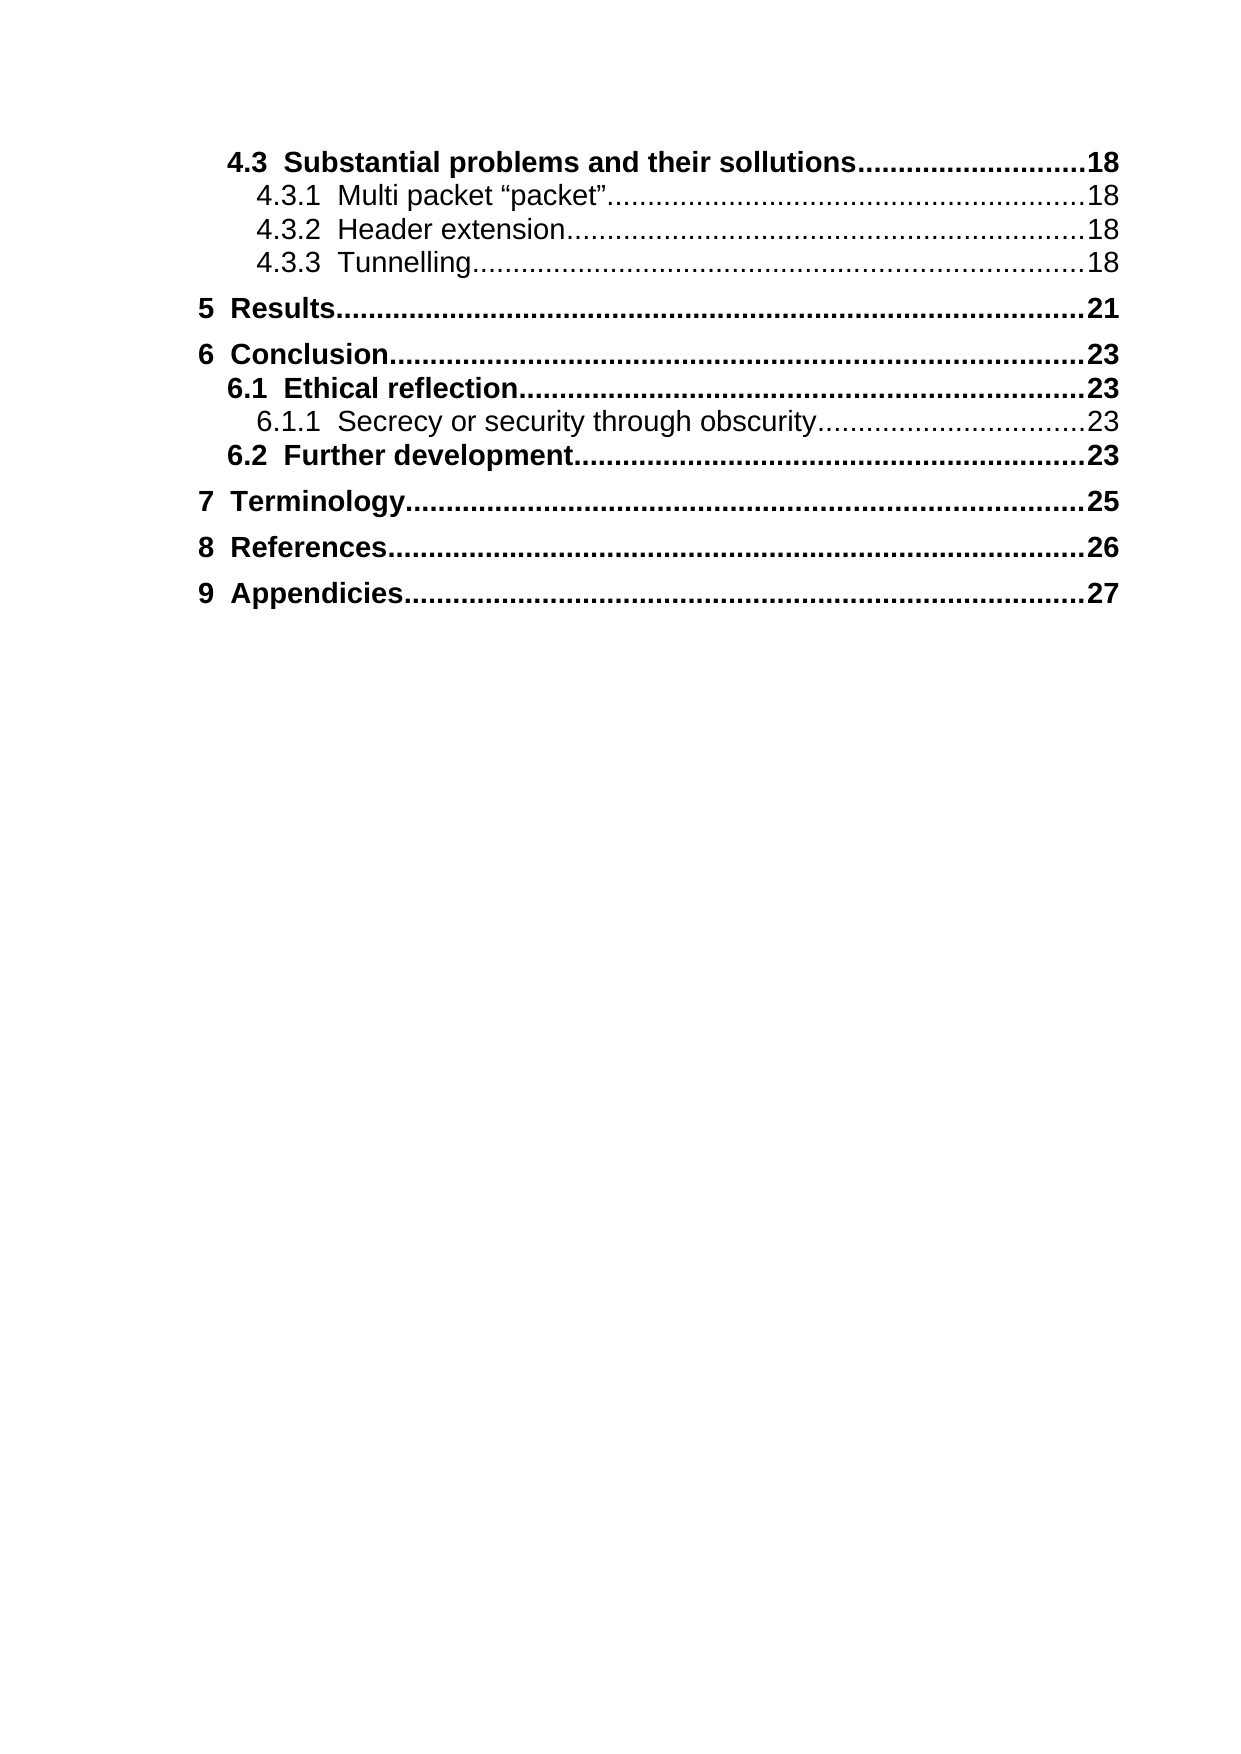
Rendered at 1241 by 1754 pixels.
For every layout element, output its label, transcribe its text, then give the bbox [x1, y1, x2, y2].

text 4.3.1 Multi packet “packet” 18 [256, 178, 1119, 212]
text 6.1.1 Secrecy or security through obscurity 23 [256, 404, 1119, 438]
text 6.1 Ethical reflection 23 [227, 371, 1119, 404]
text 4.3.2 Header extension 18 [256, 212, 1119, 245]
text 7 Terminology 25 [198, 484, 1119, 518]
text 9 Appendicies 27 [198, 576, 1119, 610]
text 4.3.3 Tunnelling 18 [256, 245, 1119, 279]
text 5 Results 21 [198, 291, 1119, 325]
text 4.3 Substantial problems and their sollutions 18 [227, 145, 1119, 178]
text 6.2 Further development 23 [227, 438, 1119, 472]
text 8 References 26 [198, 530, 1119, 564]
text 6 Conclusion 23 [198, 337, 1119, 371]
